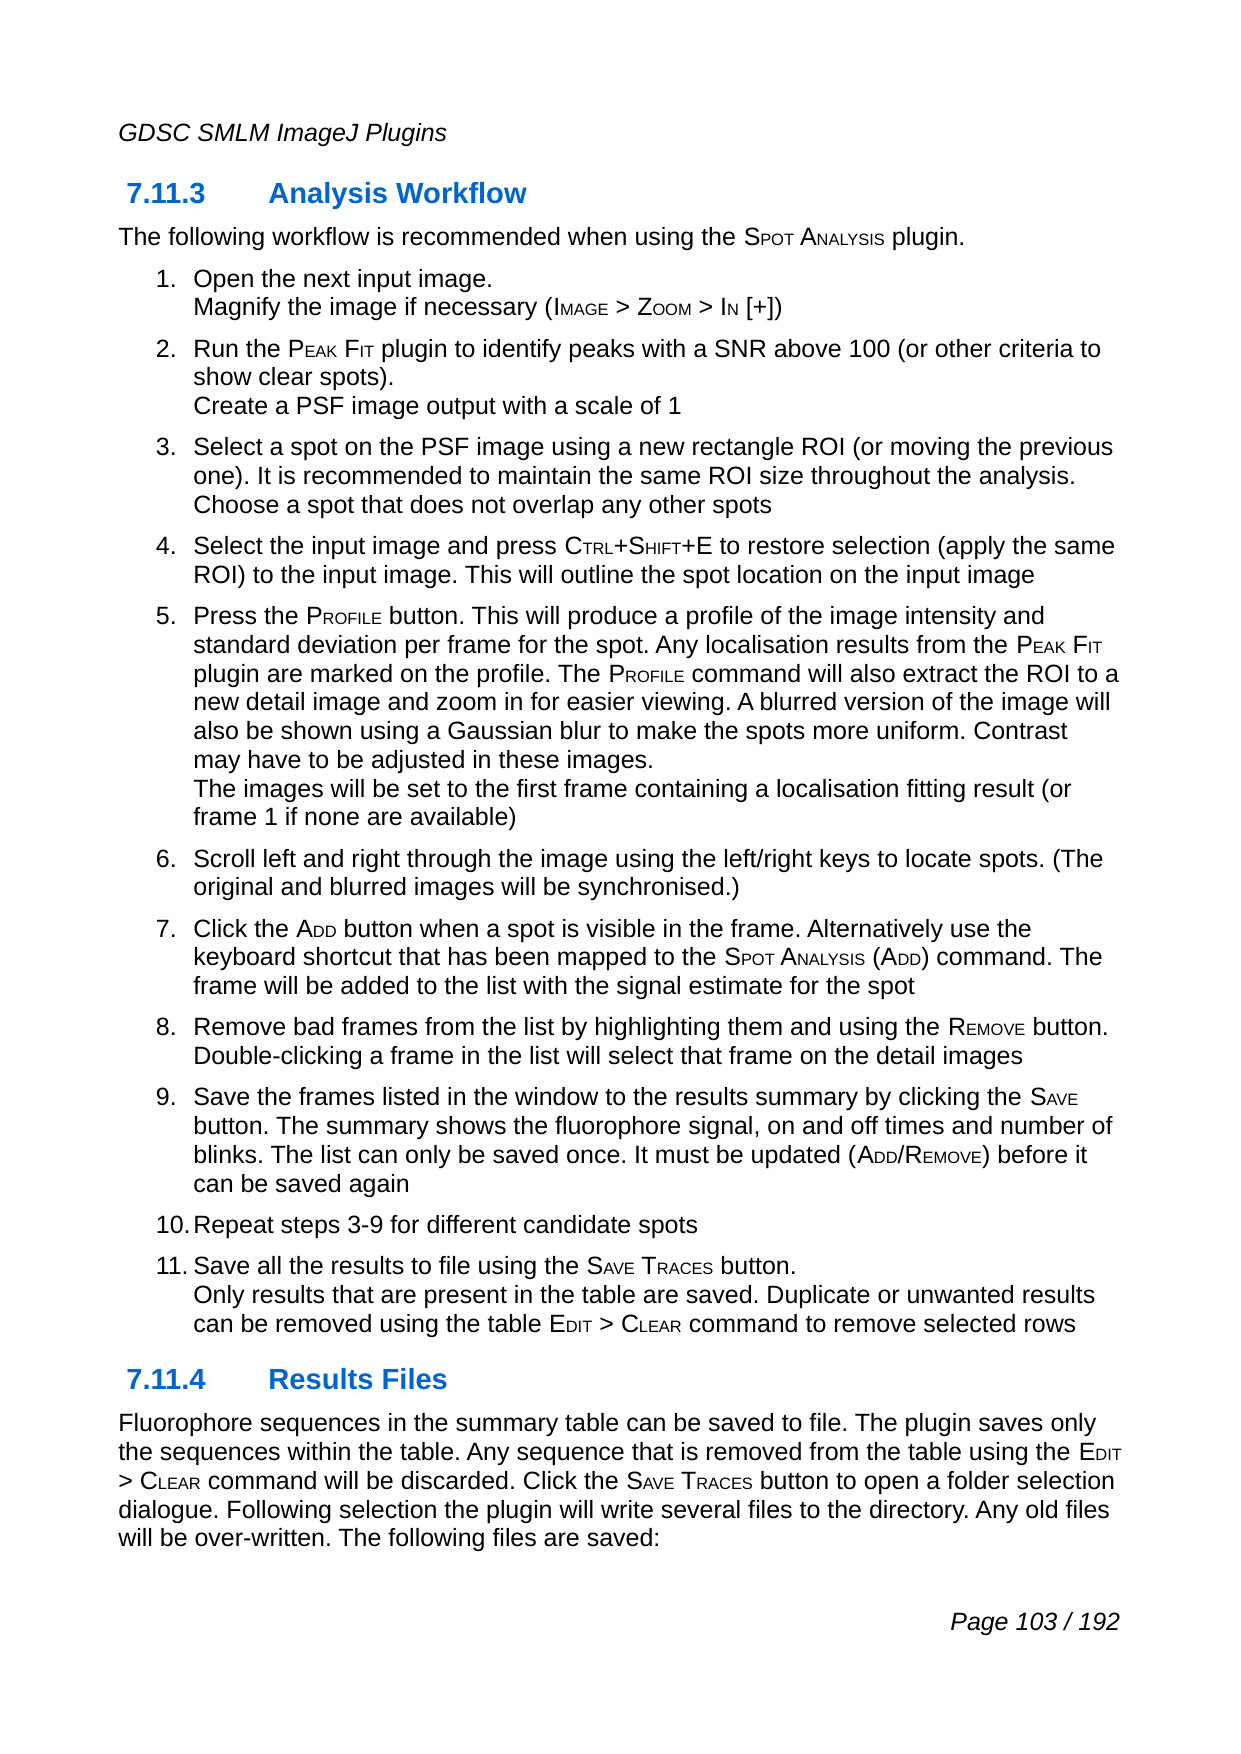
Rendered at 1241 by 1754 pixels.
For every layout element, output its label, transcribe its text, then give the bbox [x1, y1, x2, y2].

subtitle Results Files [118, 1362, 1122, 1396]
list Open the next input image. Magnify the image if necessary (Image > Zoom > In [+]) [156, 264, 1122, 321]
list Repeat steps 3-9 for different candidate spots [156, 1210, 1122, 1239]
list Save all the results to file using the Save Traces button. Only results that are present in the table are saved. Duplicate or unwanted results can be removed using the table Edit > Clear command to remove selected rows [156, 1251, 1122, 1337]
list Scroll left and right through the image using the left/right keys to locate spots. (The original and blurred images will be synchronised.) [156, 844, 1122, 901]
list Save the frames listed in the window to the results summary by clicking the Save button. The summary shows the fluorophore signal, on and off times and number of blinks. The list can only be saved once. It must be updated (Add/Remove) before it can be saved again [156, 1082, 1122, 1197]
list Press the Profile button. This will produce a profile of the image intensity and standard deviation per frame for the spot. Any localisation results from the Peak Fit plugin are marked on the profile. The Profile command will also extract the ROI to a new detail image and zoom in for easier viewing. A blurred version of the image will also be shown using a Gaussian blur to make the spots more uniform. Contrast may have to be adjusted in these images. The images will be set to the first frame containing a localisation fitting result (or frame 1 if none are available) [156, 601, 1122, 831]
text Fluorophore sequences in the summary table can be saved to file. The plugin saves only the sequences within the table. Any sequence that is removed from the table using the Edit > Clear command will be discarded. Click the Save Traces button to open a folder selection dialogue. Following selection the plugin will write several files to the directory. Any old files will be over-written. The following files are saved: [118, 1408, 1122, 1552]
list Select a spot on the PSF image using a new rectangle ROI (or moving the previous one). It is recommended to maintain the same ROI size throughout the analysis. Choose a spot that does not overlap any other spots [156, 432, 1122, 519]
list Remove bad frames from the list by highlighting them and using the Remove button. Double-clicking a frame in the list will select that frame on the detail images [156, 1012, 1122, 1070]
list Click the Add button when a spot is visible in the frame. Alternatively use the keyboard shortcut that has been mapped to the Spot Analysis (Add) command. The frame will be added to the list with the signal estimate for the spot [156, 914, 1122, 1000]
list Select the input image and press Ctrl+Shift+E to restore selection (apply the same ROI) to the input image. This will outline the spot location on the input image [156, 531, 1122, 589]
text The following workflow is recommended when using the Spot Analysis plugin. [118, 222, 1122, 251]
subtitle Analysis Workflow [118, 176, 1122, 210]
list Run the Peak Fit plugin to identify peaks with a SNR above 100 (or other criteria to show clear spots). Create a PSF image output with a scale of 1 [156, 334, 1122, 420]
